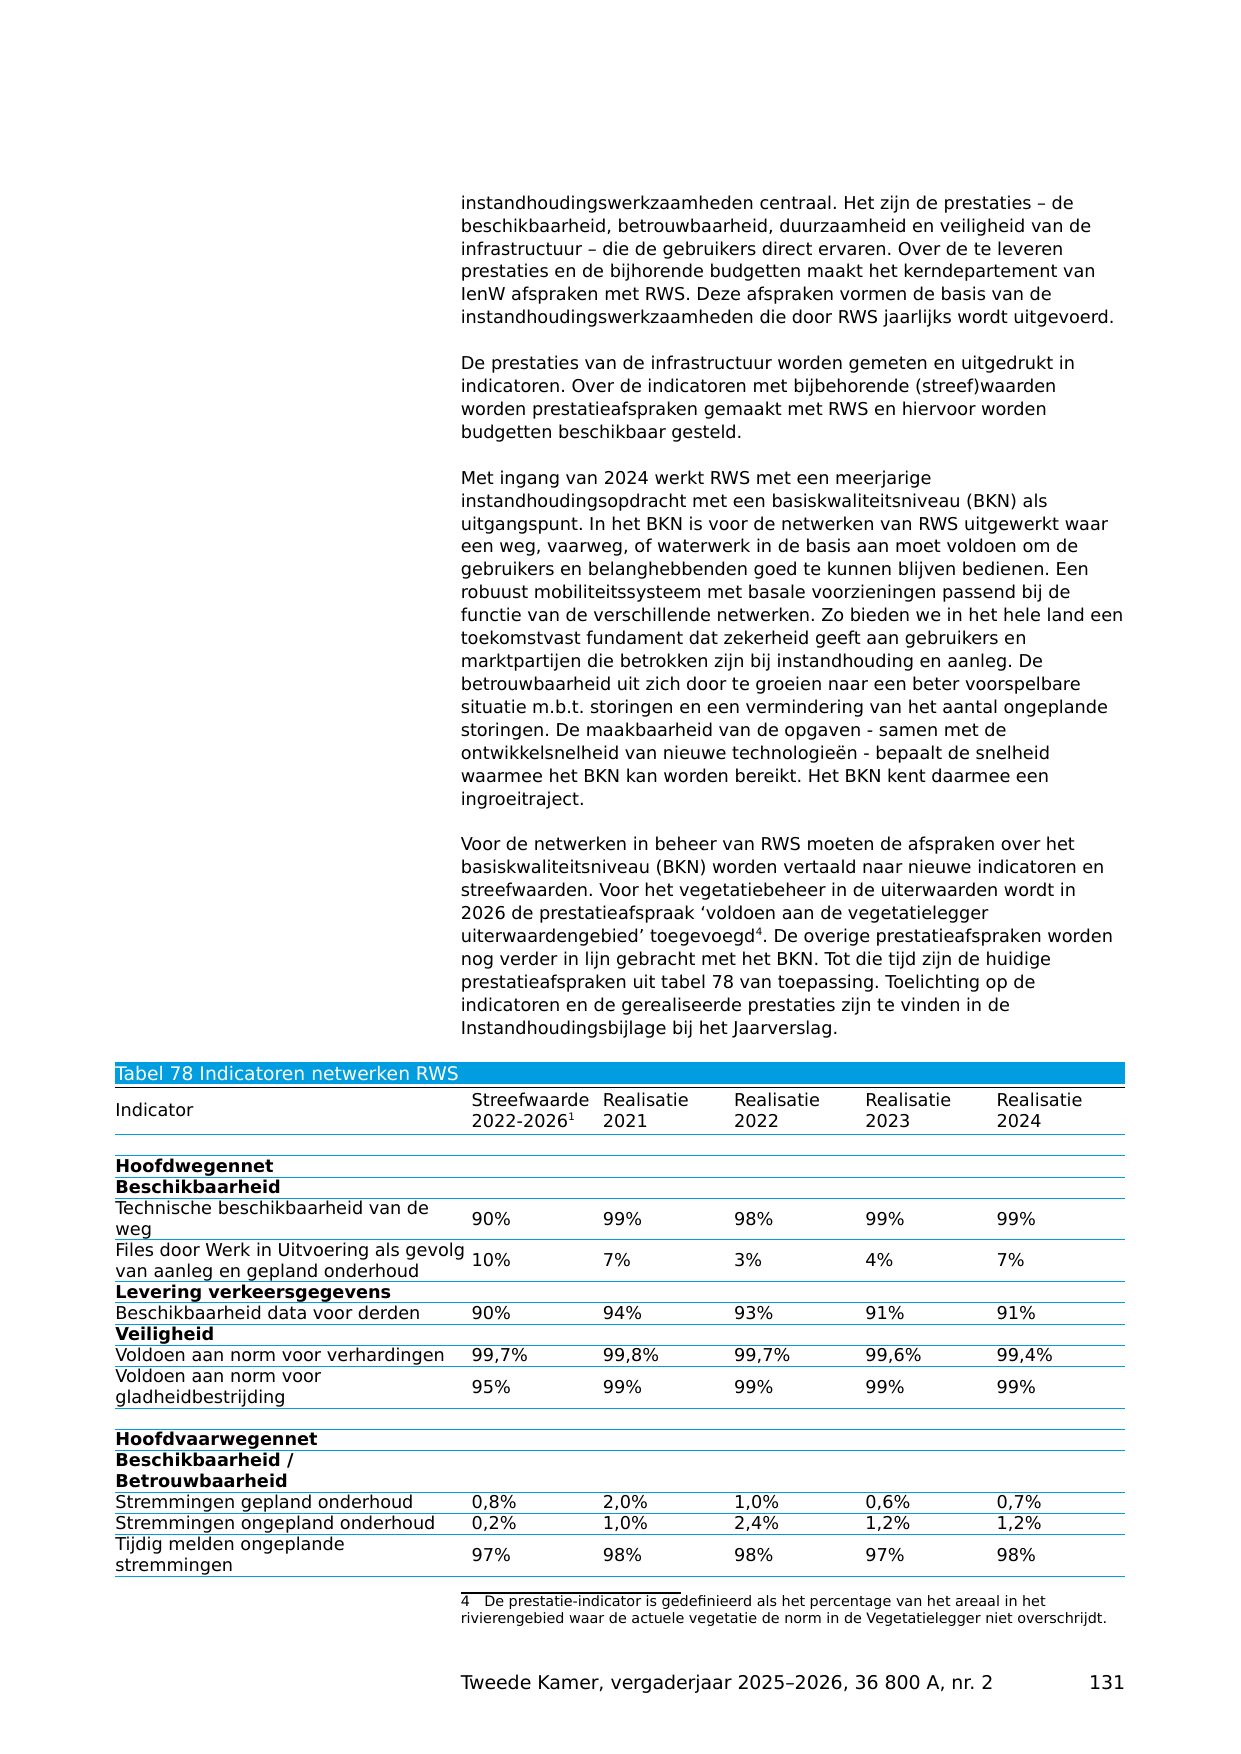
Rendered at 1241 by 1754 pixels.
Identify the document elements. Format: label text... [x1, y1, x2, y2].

text De prestaties van de infrastructuur worden gemeten en uitgedrukt in indicatoren. Over de indicatoren met bijbehorende (streef)waarden worden prestatieafspraken gemaakt met RWS en hiervoor worden budgetten beschikbaar gesteld. [461, 351, 1125, 443]
table_cell 97% [469, 1535, 600, 1576]
table_cell [731, 1409, 862, 1429]
table_cell Stremmingen gepland onderhoud [115, 1493, 468, 1513]
table_cell 99% [600, 1367, 731, 1407]
table_cell 99% [600, 1199, 731, 1239]
table_cell [115, 1135, 468, 1155]
table_cell [600, 1282, 731, 1302]
table_cell [469, 1156, 600, 1176]
table_cell [862, 1282, 993, 1302]
table_cell Realisatie 2022 [731, 1088, 862, 1134]
table_cell 99% [862, 1199, 993, 1239]
table_cell Voldoen aan norm voor verhardingen [115, 1346, 468, 1366]
table_cell [994, 1451, 1125, 1492]
table_cell 0,8% [469, 1493, 600, 1513]
table_cell [862, 1409, 993, 1429]
table_cell [731, 1430, 862, 1450]
table_cell 2,4% [731, 1514, 862, 1534]
table_cell 1,2% [994, 1514, 1125, 1534]
table_cell [731, 1135, 862, 1155]
table_cell [862, 1135, 993, 1155]
table_cell [994, 1178, 1125, 1198]
table_cell Streefwaarde 2022-20261 [469, 1088, 600, 1134]
table_cell Realisatie 2021 [600, 1088, 731, 1134]
table_cell 97% [862, 1535, 993, 1576]
table_cell 95% [469, 1367, 600, 1407]
table_cell 99,7% [469, 1346, 600, 1366]
table_cell 98% [731, 1535, 862, 1576]
table_cell Levering verkeersgegevens [115, 1282, 468, 1302]
table_cell [994, 1135, 1125, 1155]
table_cell [469, 1135, 600, 1155]
table_cell [600, 1156, 731, 1176]
table_cell 4% [862, 1240, 993, 1281]
table_cell 93% [731, 1303, 862, 1323]
table_cell 3% [731, 1240, 862, 1281]
table_cell [731, 1451, 862, 1492]
table_cell [862, 1451, 993, 1492]
table_cell [115, 1409, 468, 1429]
table_cell 99,4% [994, 1346, 1125, 1366]
table_cell 10% [469, 1240, 600, 1281]
table_cell 0,7% [994, 1493, 1125, 1513]
table_cell Beschikbaarheid data voor derden [115, 1303, 468, 1323]
table_cell [862, 1430, 993, 1450]
table_cell Tijdig melden ongeplande stremmingen [115, 1535, 468, 1576]
table_cell [731, 1282, 862, 1302]
table_cell [994, 1282, 1125, 1302]
text __De prestatie-indicator is gedefinieerd als het percentage van het areaal in het rivierengebied waar de actuele vegetatie de norm in de Vegetatielegger niet overschrĳdt. [461, 1593, 1125, 1627]
table_cell 90% [469, 1303, 600, 1323]
table_cell [994, 1156, 1125, 1176]
text instandhoudingswerkzaamheden centraal. Het zijn de prestaties – de beschikbaarheid, betrouwbaarheid, duurzaamheid en veiligheid van de infrastructuur – die de gebruikers direct ervaren. Over de te leveren prestaties en de bijhorende budgetten maakt het kerndepartement van IenW afspraken met RWS. Deze afspraken vormen de basis van de instandhoudingswerkzaamheden die door RWS jaarlijks wordt uitgevoerd. [461, 191, 1125, 328]
table_cell [731, 1178, 862, 1198]
table_cell [994, 1409, 1125, 1429]
table_cell [862, 1178, 993, 1198]
table_cell [994, 1325, 1125, 1344]
table_cell 98% [731, 1199, 862, 1239]
table_cell 99% [731, 1367, 862, 1407]
table_cell Hoofdwegennet [115, 1156, 468, 1176]
table_cell [469, 1451, 600, 1492]
table_cell 99% [994, 1367, 1125, 1407]
table_cell Files door Werk in Uitvoering als gevolg van aanleg en gepland onderhoud [115, 1240, 468, 1281]
table_cell Stremmingen ongepland onderhoud [115, 1514, 468, 1534]
table_cell 98% [994, 1535, 1125, 1576]
table_cell [469, 1325, 600, 1344]
table_cell 94% [600, 1303, 731, 1323]
table_cell [469, 1282, 600, 1302]
table_cell [600, 1409, 731, 1429]
table_cell 99% [994, 1199, 1125, 1239]
text Voor de netwerken in beheer van RWS moeten de afspraken over het basiskwaliteitsniveau (BKN) worden vertaald naar nieuwe indicatoren en streefwaarden. Voor het vegetatiebeheer in de uiterwaarden wordt in 2026 de prestatieafspraak ‘voldoen aan de vegetatielegger uiterwaardengebied’ toegevoegd. De overige prestatieafspraken worden nog verder in lijn gebracht met het BKN. Tot die tijd zijn de huidige prestatieafspraken uit tabel 78 van toepassing. Toelichting op de indicatoren en de gerealiseerde prestaties zĳn te vinden in de Instandhoudingsbĳlage bĳ het Jaarverslag. [461, 832, 1125, 1039]
table_cell [600, 1451, 731, 1492]
table_cell Technische beschikbaarheid van de weg [115, 1199, 468, 1239]
table_cell 7% [994, 1240, 1125, 1281]
table_cell Voldoen aan norm voor gladheidbestrijding [115, 1367, 468, 1407]
table_cell Indicator [115, 1088, 468, 1134]
table_cell 99% [862, 1367, 993, 1407]
table_cell Realisatie 2023 [862, 1088, 993, 1134]
table_cell 90% [469, 1199, 600, 1239]
table_cell [469, 1178, 600, 1198]
table_cell 99,7% [731, 1346, 862, 1366]
table_cell [600, 1325, 731, 1344]
table_cell [600, 1135, 731, 1155]
text Met ingang van 2024 werkt RWS met een meerjarige instandhoudingsopdracht met een basiskwaliteitsniveau (BKN) als uitgangspunt. In het BKN is voor de netwerken van RWS uitgewerkt waar een weg, vaarweg, of waterwerk in de basis aan moet voldoen om de gebruikers en belanghebbenden goed te kunnen blĳven bedienen. Een robuust mobiliteitssysteem met basale voorzieningen passend bĳ de functie van de verschillende netwerken. Zo bieden we in het hele land een toekomstvast fundament dat zekerheid geeft aan gebruikers en marktpartĳen die betrokken zĳn bĳ instandhouding en aanleg. De betrouwbaarheid uit zich door te groeien naar een beter voorspelbare situatie m.b.t. storingen en een vermindering van het aantal ongeplande storingen. De maakbaarheid van de opgaven - samen met de ontwikkelsnelheid van nieuwe technologieën - bepaalt de snelheid waarmee het BKN kan worden bereikt. Het BKN kent daarmee een ingroeitraject. [461, 466, 1125, 809]
table_cell [731, 1325, 862, 1344]
table_cell [862, 1156, 993, 1176]
table_cell 1,0% [600, 1514, 731, 1534]
table_cell [600, 1178, 731, 1198]
table_cell Hoofdvaarwegennet [115, 1430, 468, 1450]
table_cell 0,2% [469, 1514, 600, 1534]
table_cell [469, 1430, 600, 1450]
table_cell 91% [862, 1303, 993, 1323]
table_cell [731, 1156, 862, 1176]
table_cell Realisatie 2024 [994, 1088, 1125, 1134]
table_cell [600, 1430, 731, 1450]
table_cell Veiligheid [115, 1325, 468, 1344]
table_cell [862, 1325, 993, 1344]
table_cell 2,0% [600, 1493, 731, 1513]
table_cell 99,8% [600, 1346, 731, 1366]
table_cell Beschikbaarheid [115, 1178, 468, 1198]
table_cell [469, 1409, 600, 1429]
table_cell 99,6% [862, 1346, 993, 1366]
table_cell 1,2% [862, 1514, 993, 1534]
table_cell [994, 1430, 1125, 1450]
table_cell Beschikbaarheid / Betrouwbaarheid [115, 1451, 468, 1492]
table_cell 91% [994, 1303, 1125, 1323]
table_cell 98% [600, 1535, 731, 1576]
table_cell 0,6% [862, 1493, 993, 1513]
table_cell 7% [600, 1240, 731, 1281]
table_cell 1,0% [731, 1493, 862, 1513]
